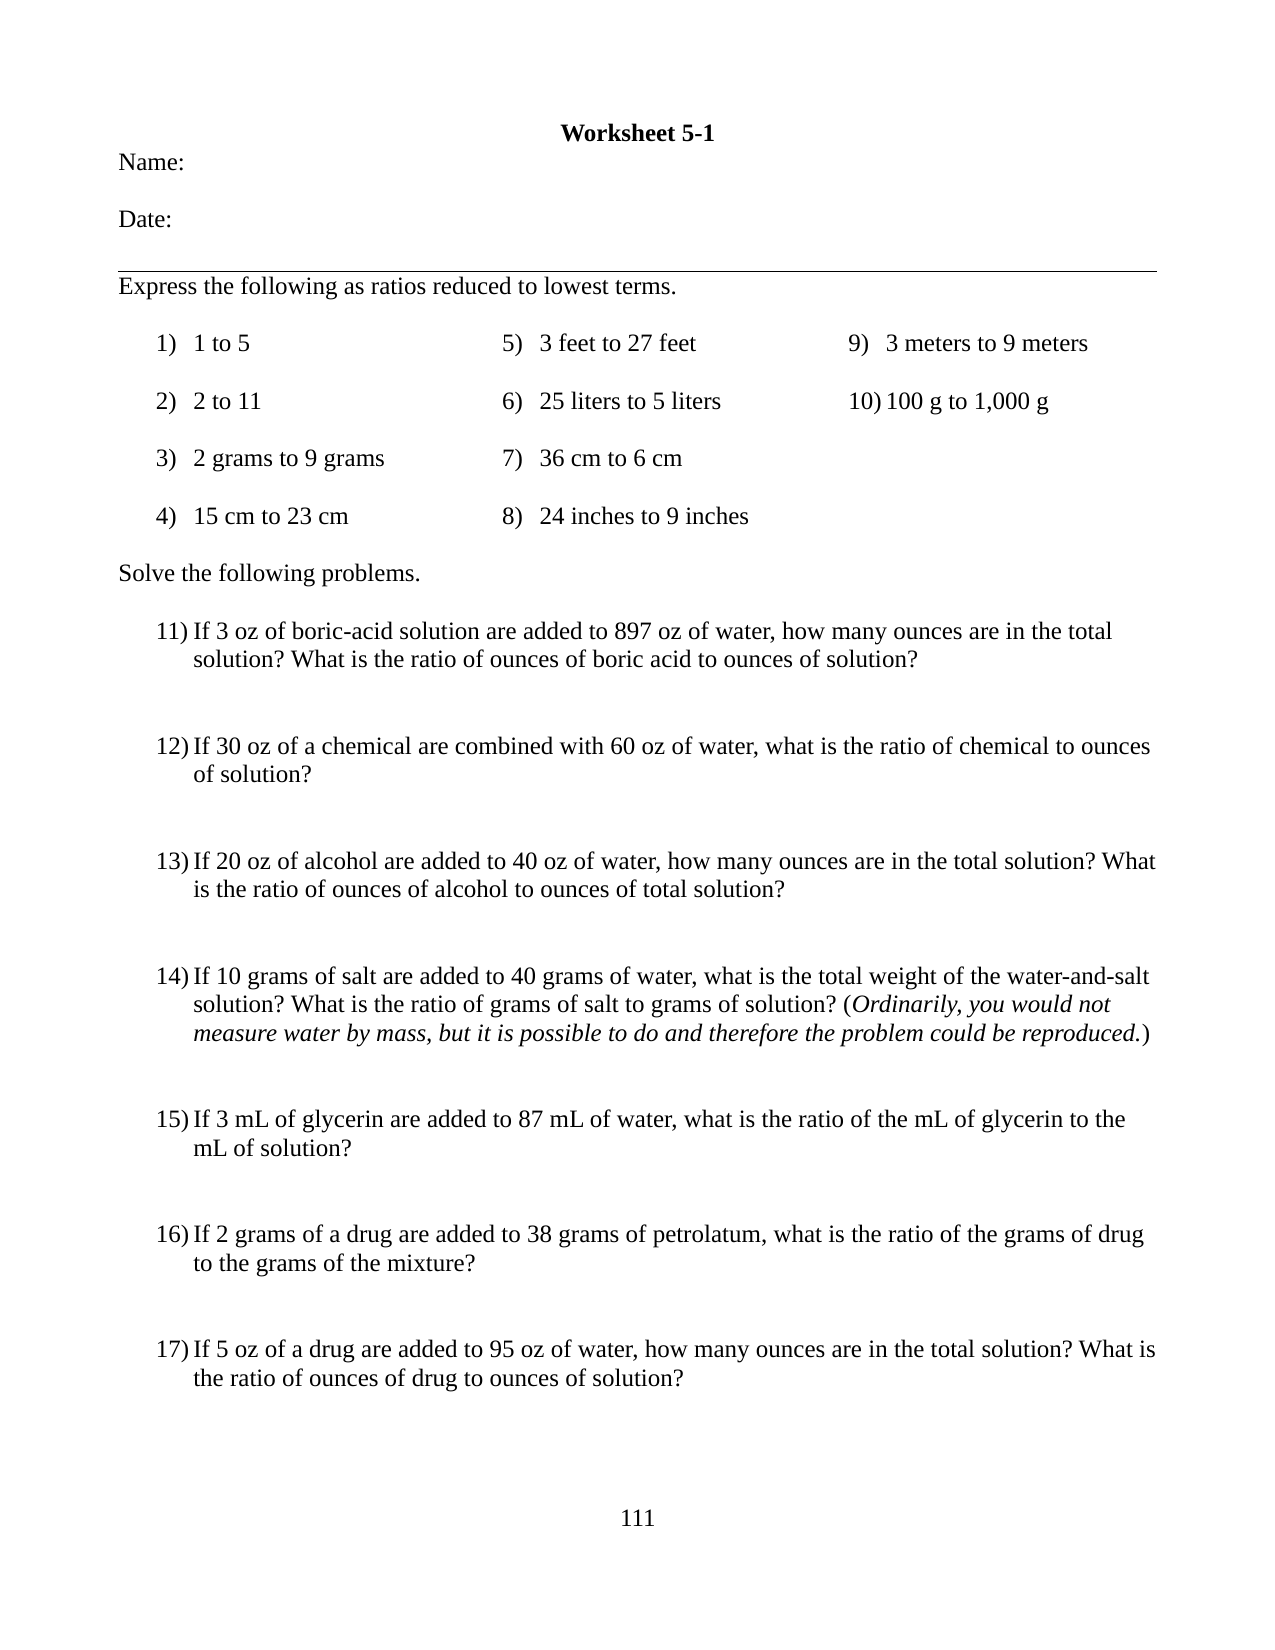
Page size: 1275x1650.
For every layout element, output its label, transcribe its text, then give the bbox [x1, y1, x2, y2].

list 36 cm to 6 cm [502, 443, 811, 472]
list If 5 oz of a drug are added to 95 oz of water, how many ounces are in the total solution? What is the ratio of ounces of drug to ounces of solution? [156, 1334, 1157, 1392]
text Express the following as ratios reduced to lowest terms. [118, 272, 1157, 299]
list If 10 grams of salt are added to 40 grams of water, what is the total weight of the water-and-salt solution? What is the ratio of grams of salt to grams of solution? (Ordinarily, you would not measure water by mass, but it is possible to do and therefore the problem could be reproduced.) [156, 961, 1157, 1047]
text Date: [118, 204, 1157, 233]
list 2 to 11 [156, 386, 464, 414]
list 1 to 5 [156, 328, 464, 357]
list If 20 oz of alcohol are added to 40 oz of water, how many ounces are in the total solution? What is the ratio of ounces of alcohol to ounces of total solution? [156, 846, 1157, 903]
list If 30 oz of a chemical are combined with 60 oz of water, what is the ratio of chemical to ounces of solution? [156, 731, 1157, 788]
list 24 inches to 9 inches [502, 501, 811, 529]
text Worksheet 5-1 [118, 118, 1157, 147]
list 25 liters to 5 liters [502, 386, 811, 414]
list 2 grams to 9 grams [156, 443, 464, 472]
list If 2 grams of a drug are added to 38 grams of petrolatum, what is the ratio of the grams of drug to the grams of the mixture? [156, 1219, 1157, 1277]
list 3 feet to 27 feet [502, 328, 811, 357]
list If 3 mL of glycerin are added to 87 mL of water, what is the ratio of the mL of glycerin to the mL of solution? [156, 1104, 1157, 1162]
list If 3 oz of boric-acid solution are added to 897 oz of water, how many ounces are in the total solution? What is the ratio of ounces of boric acid to ounces of solution? [156, 616, 1157, 673]
list 15 cm to 23 cm [156, 501, 464, 529]
text Solve the following problems. [118, 558, 1157, 587]
text Name: [118, 147, 1157, 176]
list 100 g to 1,000 g [848, 386, 1157, 414]
list 3 meters to 9 meters [848, 328, 1157, 357]
